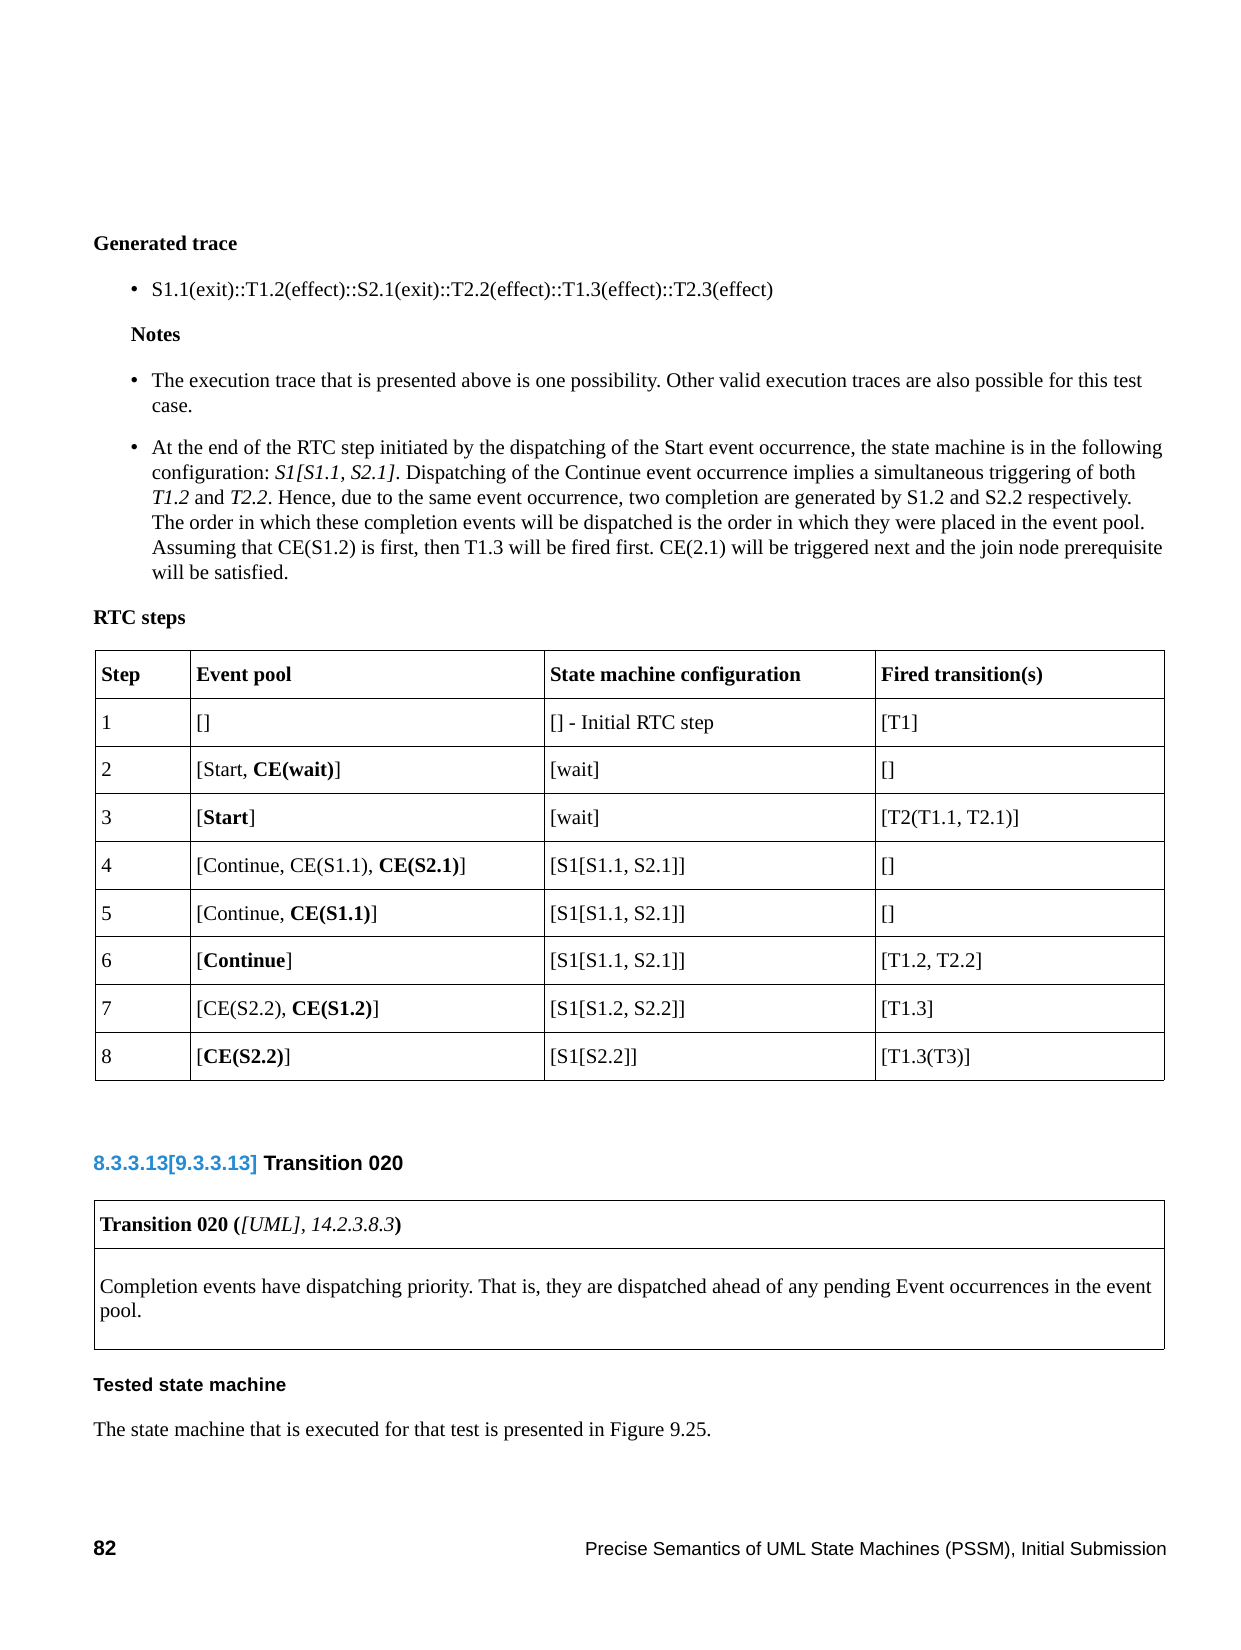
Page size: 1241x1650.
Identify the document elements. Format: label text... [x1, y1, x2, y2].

list The execution trace that is presented above is one possibility. Other valid execution traces are also possible for this test case. [131, 367, 1164, 417]
table_header Step [96, 651, 190, 698]
table_cell [S1[S1.1, S2.1]] [545, 842, 875, 889]
table_cell 3 [96, 794, 190, 841]
table_cell 1 [96, 699, 190, 746]
table_cell [T1.3] [876, 985, 1164, 1032]
table_cell [wait] [545, 747, 875, 793]
text The state machine that is executed for that test is presented in Figure 9.25. [93, 1417, 1164, 1441]
table_cell [S1[S1.1, S2.1]] [545, 937, 875, 984]
table_cell [Start] [191, 794, 544, 841]
table_cell 7 [96, 985, 190, 1032]
table_cell [T1] [876, 699, 1164, 746]
table_cell [] [191, 699, 544, 746]
text RTC steps [93, 605, 1164, 629]
table_cell 5 [96, 890, 190, 936]
table_cell [T2(T1.1, T2.1)] [876, 794, 1164, 841]
subtitle Transition 020 [93, 1150, 1164, 1175]
table_cell [Continue, CE(S1.1), CE(S2.1)] [191, 842, 544, 889]
table_cell 6 [96, 937, 190, 984]
table_cell [] [876, 842, 1164, 889]
table_cell [CE(S2.2), CE(S1.2)] [191, 985, 544, 1032]
table_cell [T1.3(T3)] [876, 1033, 1164, 1079]
text Notes [131, 322, 1164, 346]
table_cell [S1[S1.1, S2.1]] [545, 890, 875, 936]
text Generated trace [93, 231, 1164, 255]
list At the end of the RTC step initiated by the dispatching of the Start event occurrence, the state machine is in the following configuration: S1[S1.1, S2.1]. Dispatching of the Continue event occurrence implies a simultaneous triggering of both T1.2 and T2.2. Hence, due to the same event occurrence, two completion are generated by S1.2 and S2.2 respectively. The order in which these completion events will be dispatched is the order in which they were placed in the event pool. Assuming that CE(S1.2) is first, then T1.3 will be fired first. CE(2.1) will be triggered next and the join node prerequisite will be satisfied. [131, 434, 1164, 584]
table_header Event pool [191, 651, 544, 698]
subtitle Tested state machine [93, 1374, 1164, 1396]
table_header State machine configuration [545, 651, 875, 698]
table_cell [] - Initial RTC step [545, 699, 875, 746]
list S1.1(exit)::T1.2(effect)::S2.1(exit)::T2.2(effect)::T1.3(effect)::T2.3(effect) [131, 276, 1164, 301]
table_cell [] [876, 890, 1164, 936]
table_cell [Start, CE(wait)] [191, 747, 544, 793]
table_cell [S1[S2.2]] [545, 1033, 875, 1079]
table_cell [T1.2, T2.2] [876, 937, 1164, 984]
table_cell [] [876, 747, 1164, 793]
table_cell 4 [96, 842, 190, 889]
table_cell Completion events have dispatching priority. That is, they are dispatched ahead of any pending Event occurrences in the event pool. [95, 1249, 1164, 1349]
table_cell 2 [96, 747, 190, 793]
table_cell [S1[S1.2, S2.2]] [545, 985, 875, 1032]
table_cell 8 [96, 1033, 190, 1079]
table_header Fired transition(s) [876, 651, 1164, 698]
table_cell [CE(S2.2)] [191, 1033, 544, 1079]
table_cell [Continue] [191, 937, 544, 984]
table_cell [wait] [545, 794, 875, 841]
table_header Transition 020 ([UML], 14.2.3.8.3) [95, 1201, 1164, 1247]
table_cell [Continue, CE(S1.1)] [191, 890, 544, 936]
